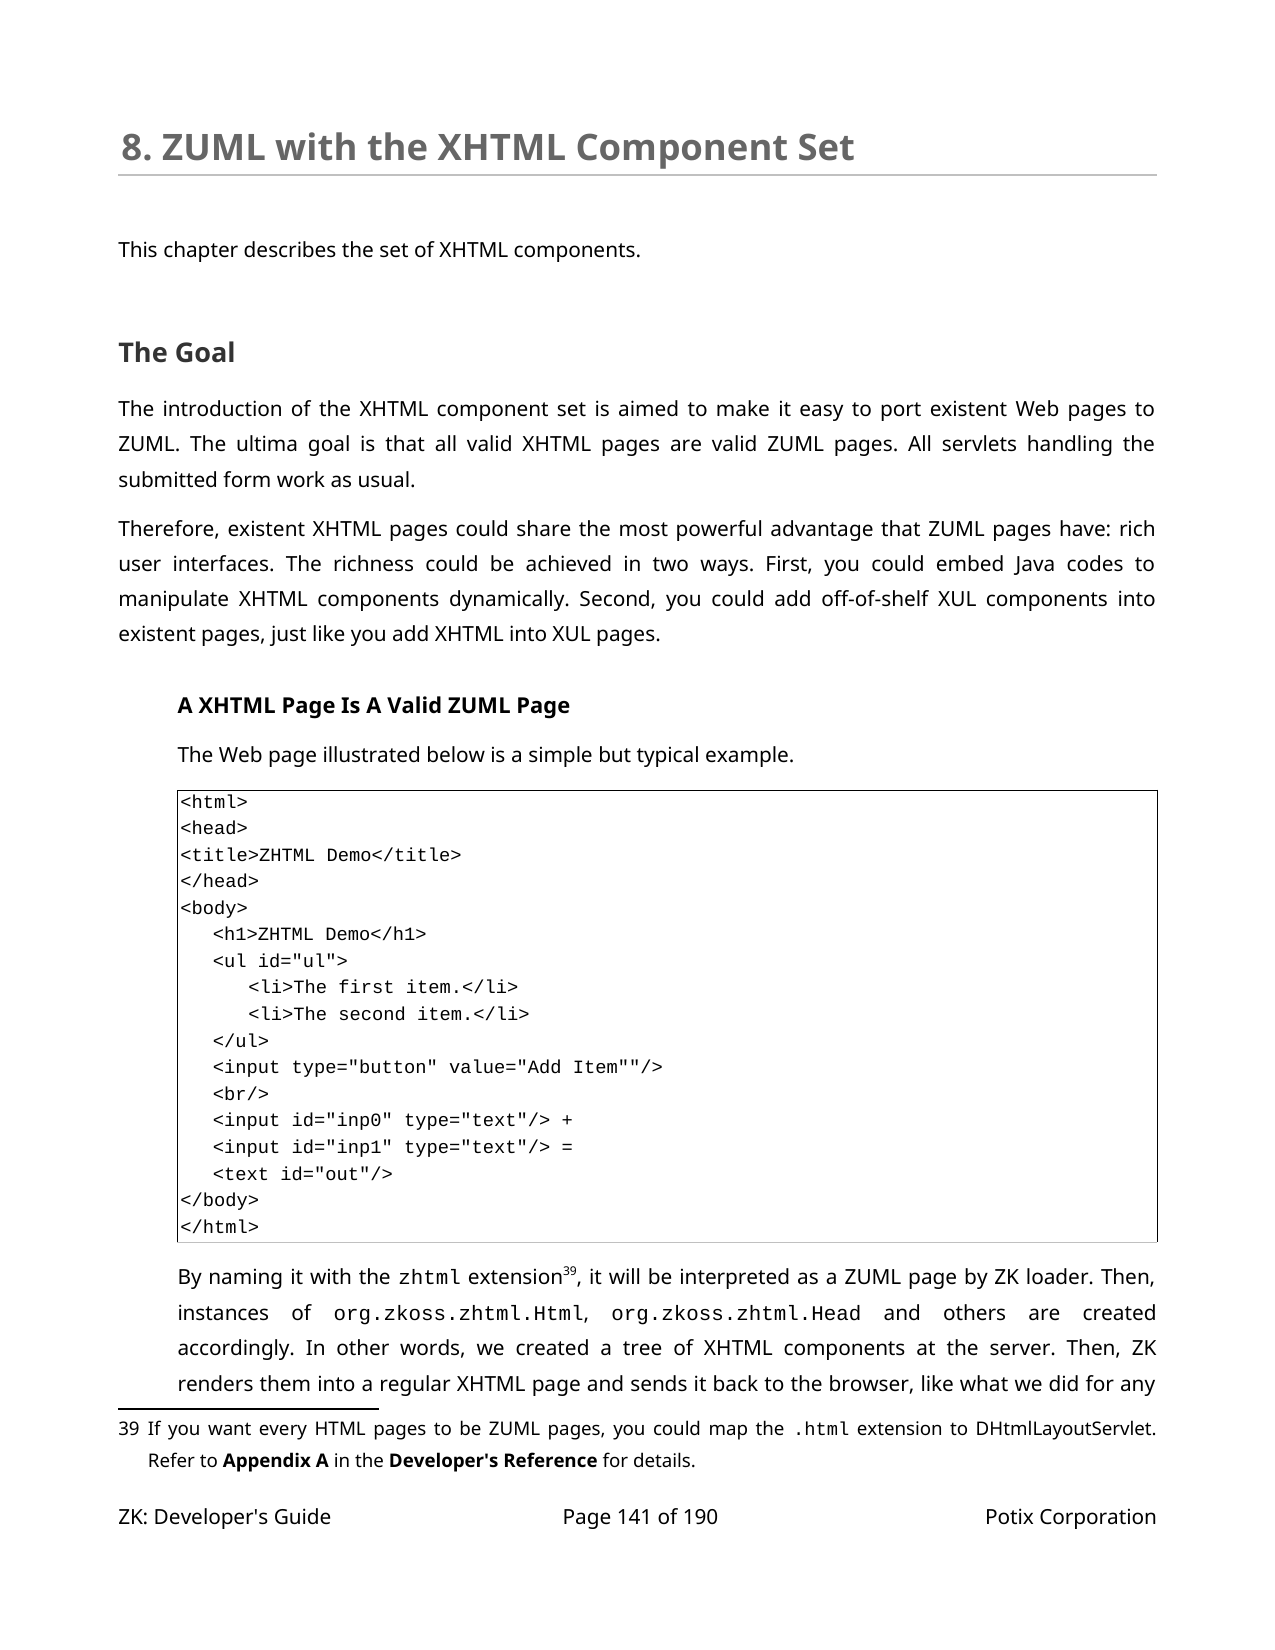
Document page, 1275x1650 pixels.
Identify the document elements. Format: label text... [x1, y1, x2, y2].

text By naming it with the zhtml extension, it will be interpreted as a ZUML page by ZK loader. Then, instances of org.zkoss.zhtml.Html, org.zkoss.zhtml.Head and others are created accordingly. In other words, we created a tree of XHTML components at the server. Then, ZK renders them into a regular XHTML page and sends it back to the browser, like what we did for any [177, 1262, 1157, 1397]
subtitle The Goal [118, 334, 1157, 371]
text This chapter describes the set of XHTML components. [118, 235, 1157, 263]
subtitle A XHTML Page Is A Valid ZUML Page [177, 690, 1157, 720]
text The Web page illustrated below is a simple but typical example. [177, 741, 1157, 769]
text The introduction of the XHTML component set is aimed to make it easy to port existent Web pages to ZUML. The ultima goal is that all valid XHTML pages are valid ZUML pages. All servlets handling the submitted form work as usual. [118, 394, 1157, 493]
text Therefore, existent XHTML pages could share the most powerful advantage that ZUML pages have: rich user interfaces. The richness could be achieved in two ways. First, you could embed Java codes to manipulate XHTML components dynamically. Second, you could add off-of-shelf XUL components into existent pages, just like you add XHTML into XUL pages. [118, 514, 1157, 647]
text <html> <head> <title>ZHTML Demo</title> </head> <body> <h1>ZHTML Demo</h1> <ul id="ul"> <li>The first item.</li> <li>The second item.</li> </ul> <input type="button" value="Add Item""/> <br/> <input id="inp0" type="text"/> + <input id="inp1" type="text"/> = <text id="out"/> </body> </html> [178, 791, 1157, 1242]
text If you want every HTML pages to be ZUML pages, you could map the .html extension to DHtmlLayoutServlet. Refer to Appendix A in the Developer's Reference for details. [118, 1415, 1157, 1473]
subtitle 8. ZUML with the XHTML Component Set [118, 118, 1157, 174]
